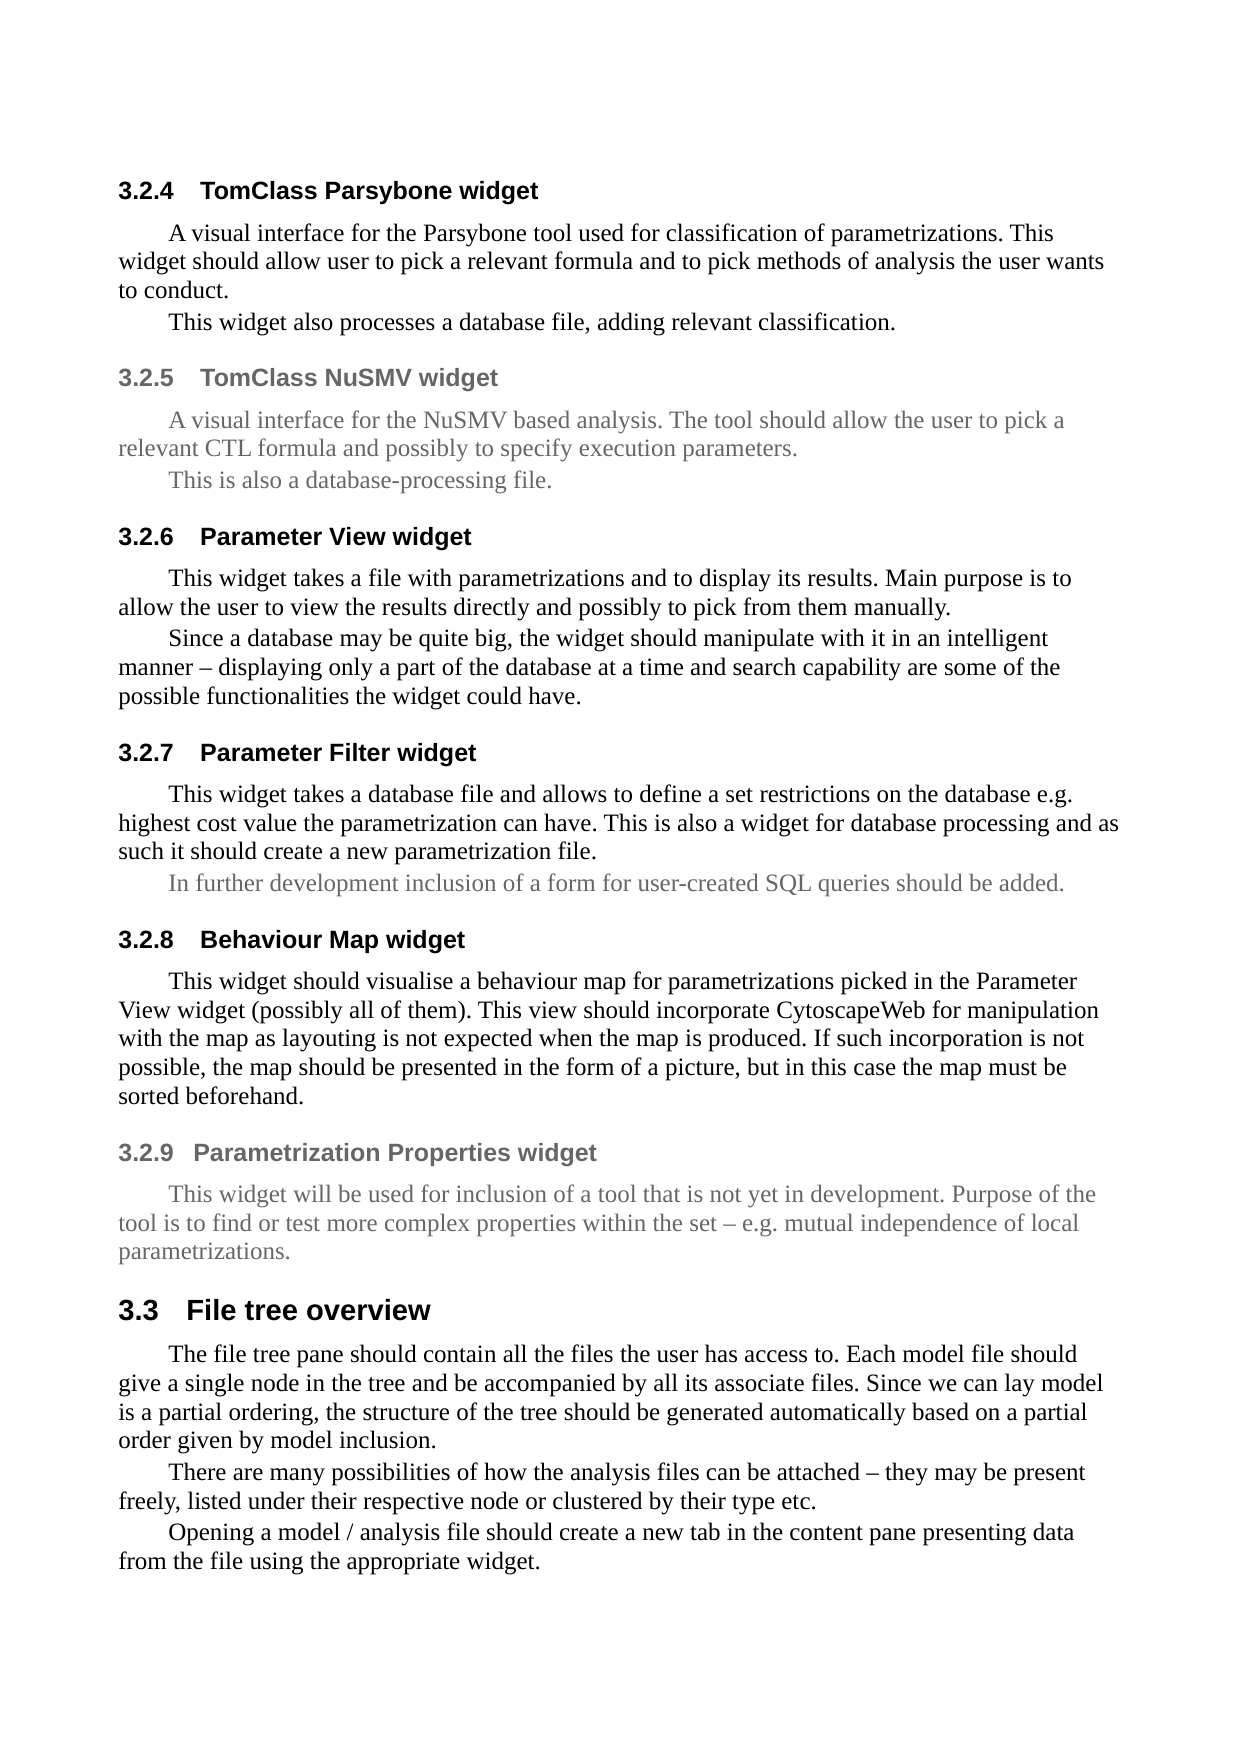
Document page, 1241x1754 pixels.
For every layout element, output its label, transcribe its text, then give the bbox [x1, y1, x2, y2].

text A visual interface for the Parsybone tool used for classification of parametrizations. This widget should allow user to pick a relevant formula and to pick methods of analysis the user wants to conduct. [118, 218, 1122, 304]
text This widget takes a database file and allows to define a set restrictions on the database e.g. highest cost value the parametrization can have. This is also a widget for database processing and as such it should create a new parametrization file. [118, 779, 1122, 865]
subtitle Behaviour Map widget [118, 925, 1122, 953]
text This widget will be used for inclusion of a tool that is not yet in development. Purpose of the tool is to find or test more complex properties within the set – e.g. mutual independence of local parametrizations. [118, 1179, 1122, 1265]
text Since a database may be quite big, the widget should manipulate with it in an intelligent manner – displaying only a part of the database at a time and search capability are some of the possible functionalities the widget could have. [118, 623, 1122, 710]
subtitle Parameter Filter widget [118, 738, 1122, 766]
text Opening a model / analysis file should create a new tab in the content pane presenting data from the file using the appropriate widget. [118, 1517, 1122, 1575]
text This widget should visualise a behaviour map for parametrizations picked in the Parameter View widget (possibly all of them). This view should incorporate CytoscapeWeb for manipulation with the map as layouting is not expected when the map is produced. If such incorporation is not possible, the map should be presented in the form of a picture, but in this case the map must be sorted beforehand. [118, 966, 1122, 1110]
subtitle Parameter View widget [118, 522, 1122, 551]
text The file tree pane should contain all the files the user has access to. Each model file should give a single node in the tree and be accompanied by all its associate files. Since we can lay model is a partial ordering, the structure of the tree should be generated automatically based on a partial order given by model inclusion. [118, 1339, 1122, 1454]
text This widget also processes a database file, adding relevant classification. [118, 307, 1122, 336]
subtitle Parametrization Properties widget [118, 1138, 1122, 1166]
subtitle TomClass Parsybone widget [118, 176, 1122, 205]
text In further development inclusion of a form for user-created SQL queries should be added. [118, 868, 1122, 897]
text A visual interface for the NuSMV based analysis. The tool should allow the user to pick a relevant CTL formula and possibly to specify execution parameters. [118, 405, 1122, 462]
text This widget takes a file with parametrizations and to display its results. Main purpose is to allow the user to view the results directly and possibly to pick from them manually. [118, 563, 1122, 621]
subtitle TomClass NuSMV widget [118, 363, 1122, 392]
subtitle File tree overview [118, 1293, 1122, 1327]
text There are many possibilities of how the analysis files can be attached – they may be present freely, listed under their respective node or clustered by their type etc. [118, 1457, 1122, 1514]
text This is also a database-processing file. [118, 465, 1122, 494]
